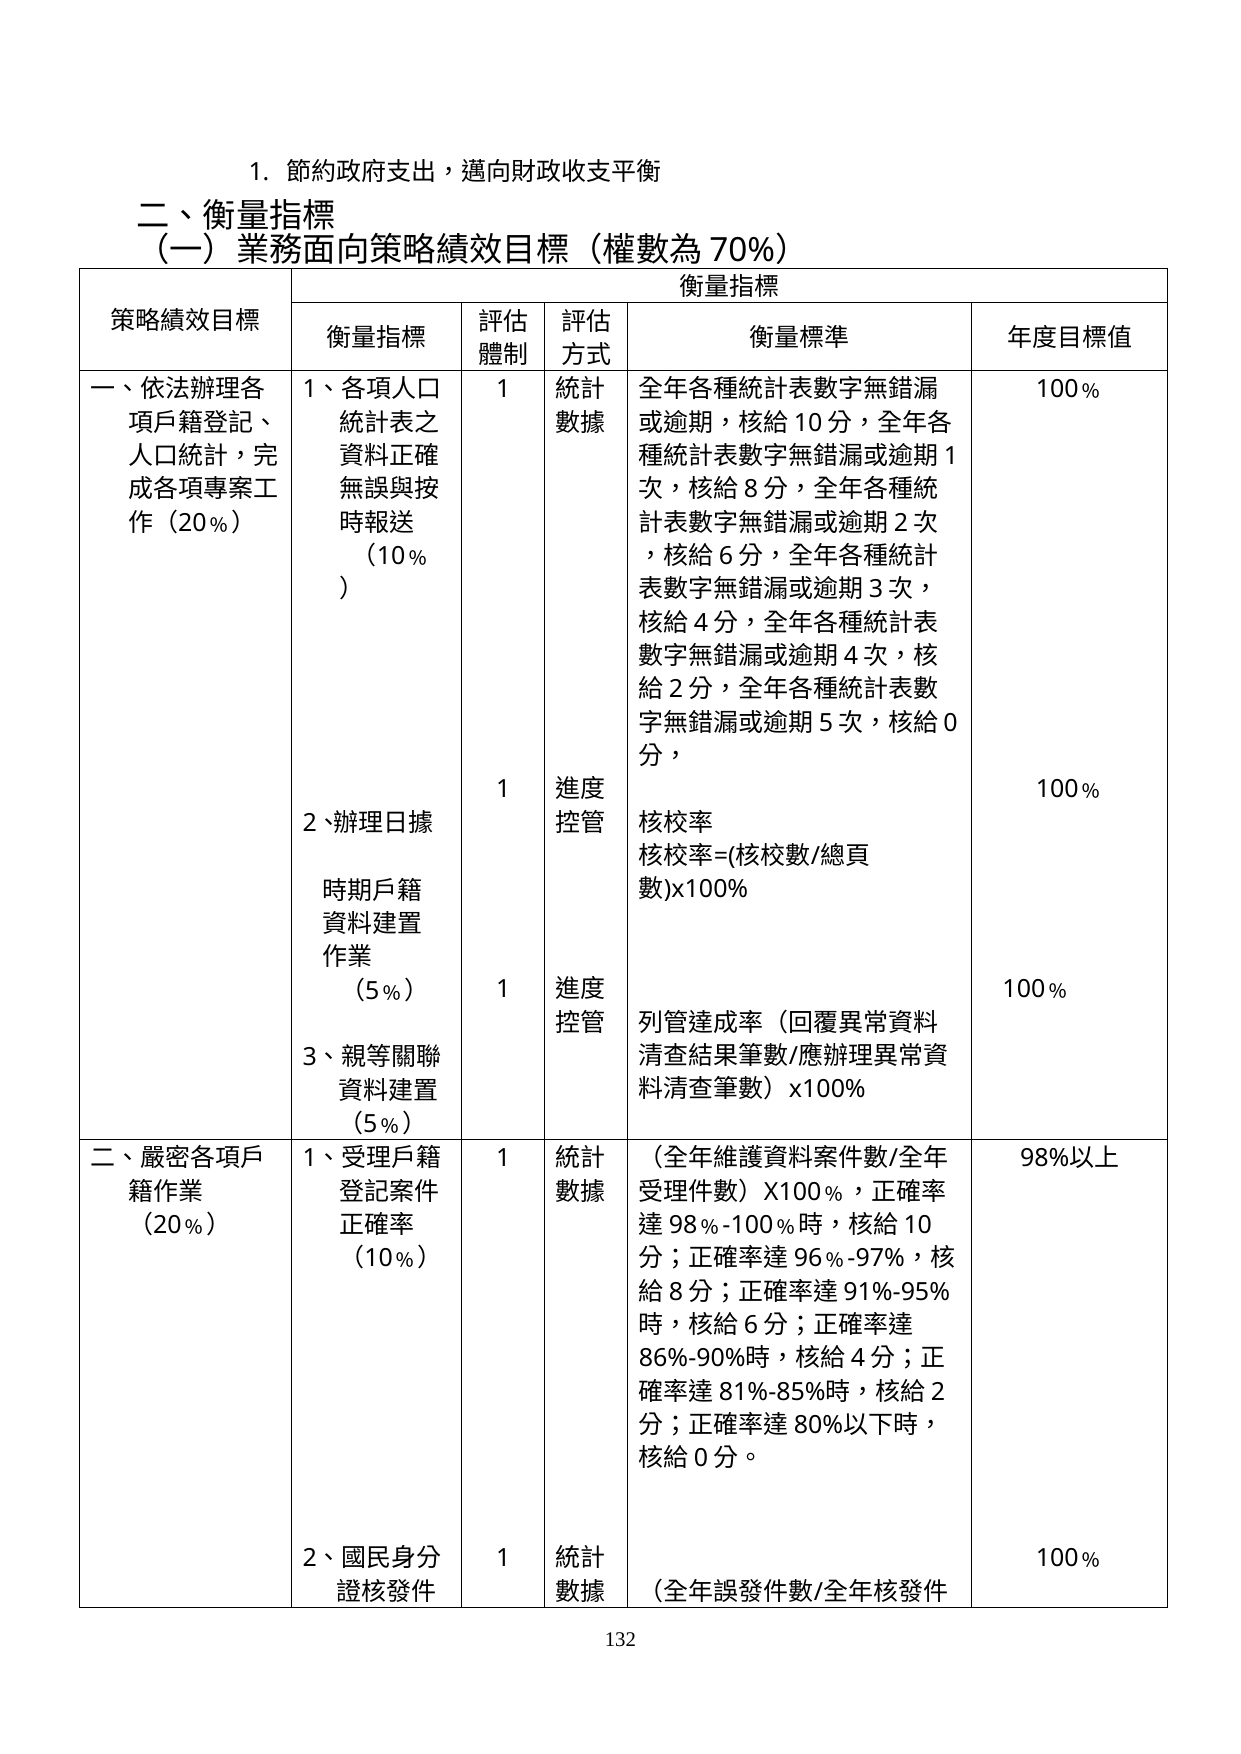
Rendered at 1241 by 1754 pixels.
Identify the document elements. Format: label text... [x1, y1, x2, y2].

table_cell 1、各項人口統計表之資料正確無誤與按時報送 （10﹪） 2、辦理日據 時期戶籍 資料建置 作業 （5﹪） 3、親等關聯資料建置（5﹪） [292, 371, 461, 1139]
table_cell 全年各種統計表數字無錯漏或逾期，核給10分，全年各種統計表數字無錯漏或逾期1次，核給8分，全年各種統計表數字無錯漏或逾期2次，核給6分，全年各種統計表數字無錯漏或逾期3次，核給4分，全年各種統計表數字無錯漏或逾期4次，核給2分，全年各種統計表數字無錯漏或逾期5次，核給0分， 核校率 核校率=(核校數/總頁數)x100% 列管達成率（回覆異常資料清查結果筆數/應辦理異常資料清查筆數）x100% [628, 371, 971, 1139]
table_cell 1 1 1 [462, 371, 544, 1139]
table_cell 年度目標值 [972, 303, 1167, 370]
table_cell 1、受理戶籍登記案件正確率 （10﹪） 2、國民身分證核發件 [292, 1140, 461, 1607]
table_cell 一、依法辦理各項戶籍登記、人口統計，完成各項專案工作（20﹪） [80, 371, 291, 1139]
table_cell 統計數據 進度控管 進度控管 [545, 371, 627, 1139]
table_cell 衡量標準 [628, 303, 971, 370]
table_cell 二、嚴密各項戶籍作業（20﹪） [80, 1140, 291, 1607]
table_cell 評估方式 [545, 303, 627, 370]
text 二、衡量指標 [136, 201, 1104, 234]
list 節約政府支出，邁向財政收支平衡 [248, 153, 1104, 187]
table_cell 衡量指標 [292, 303, 461, 370]
table_cell 98%以上 100﹪ [972, 1140, 1167, 1607]
table_cell 評估體制 [462, 303, 544, 370]
text （一）業務面向策略績效目標（權數為70%） [136, 234, 1104, 268]
table_cell 1 1 [462, 1140, 544, 1607]
table_cell 100﹪ 100﹪ 100﹪ [972, 371, 1167, 1139]
table_header 衡量指標 [292, 269, 1167, 302]
table_header 策略績效目標 [80, 269, 291, 370]
table_cell 統計數據 統計 數據 [545, 1140, 627, 1607]
table_cell （全年維護資料案件數/全年受理件數）X100﹪，正確率達98﹪-100﹪時，核給10分；正確率達96﹪-97%，核給8分；正確率達91%-95%時，核給6分；正確率達86%-90%時，核給4分；正確率達81%-85%時，核給2分；正確率達80%以下時，核給0分。 （全年誤發件數/全年核發件 [628, 1140, 971, 1607]
